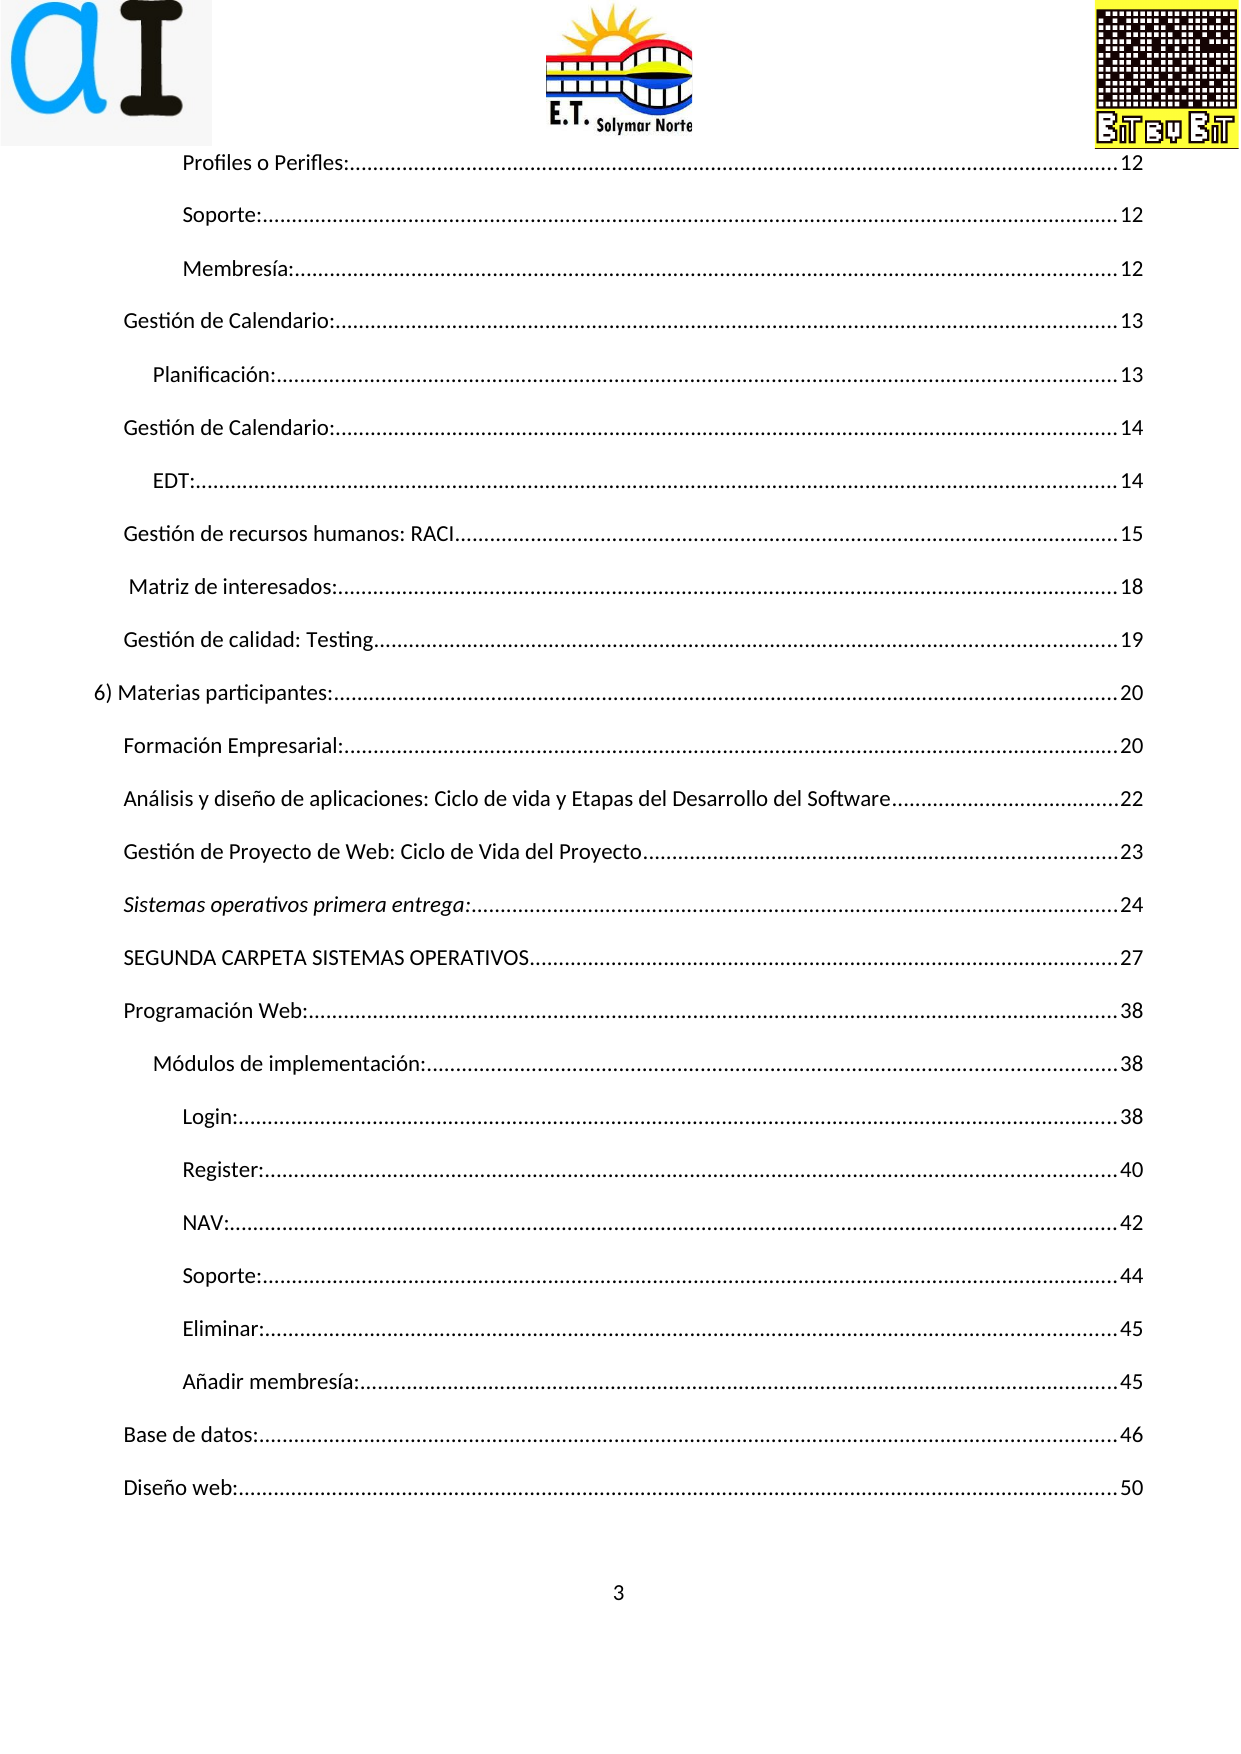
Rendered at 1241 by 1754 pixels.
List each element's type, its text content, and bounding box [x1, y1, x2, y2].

text Login: 38 [182, 1102, 1143, 1130]
text Profiles o Perifles: 12 [182, 148, 1143, 176]
text Gestión de Proyecto de Web: Ciclo de Vida del Proyecto 23 [123, 837, 1143, 865]
text Gestión de Calendario: 13 [123, 307, 1143, 335]
text Membresía: 12 [182, 254, 1143, 282]
text Soporte: 44 [182, 1261, 1143, 1289]
text Soporte: 12 [182, 201, 1143, 229]
text Gestión de calidad: Testing 19 [123, 625, 1143, 653]
text Módulos de implementación: 38 [153, 1049, 1143, 1077]
picture [546, 0, 693, 146]
text Eliminar: 45 [182, 1314, 1143, 1342]
text EDT: 14 [153, 466, 1143, 494]
text Análisis y diseño de aplicaciones: Ciclo de vida y Etapas del Desarrollo del Software 22 [123, 784, 1143, 812]
text Diseño web: 50 [123, 1473, 1143, 1501]
text Register: 40 [182, 1155, 1143, 1183]
text Programación Web: 38 [123, 996, 1143, 1024]
text 6) Materias participantes: 20 [94, 678, 1143, 706]
text Gestión de recursos humanos: RACI 15 [123, 519, 1143, 547]
text SEGUNDA CARPETA SISTEMAS OPERATIVOS 27 [123, 943, 1143, 971]
text Formación Empresarial: 20 [123, 731, 1143, 759]
text Matriz de interesados: 18 [123, 572, 1143, 600]
text Gestión de Calendario: 14 [123, 413, 1143, 441]
picture [1094, 0, 1239, 149]
text Sistemas operativos primera entrega: 24 [123, 890, 1143, 918]
picture [0, 0, 212, 146]
text NAV: 42 [182, 1208, 1143, 1236]
text Planificación: 13 [153, 360, 1143, 388]
text Base de datos: 46 [123, 1420, 1143, 1448]
text Añadir membresía: 45 [182, 1367, 1143, 1395]
